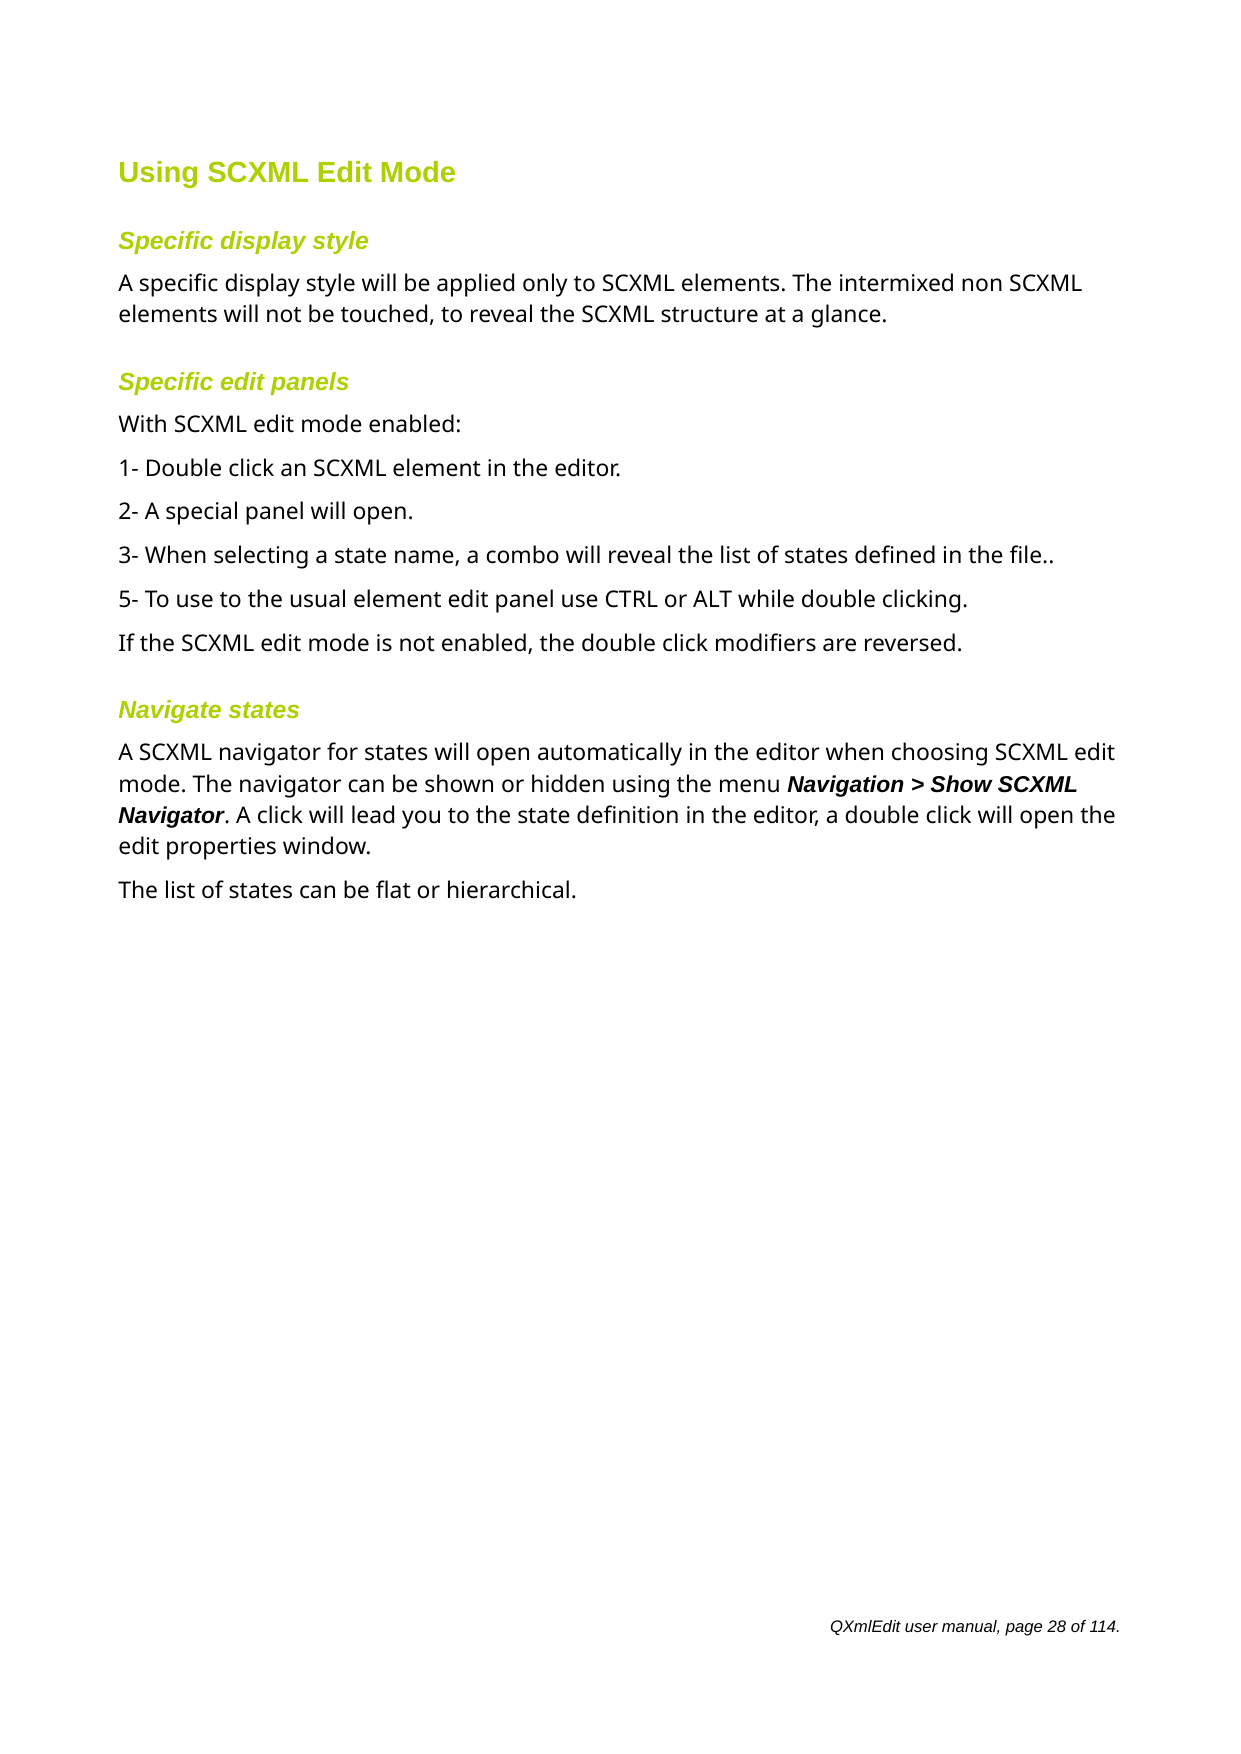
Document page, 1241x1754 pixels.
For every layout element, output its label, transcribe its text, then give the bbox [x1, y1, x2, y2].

text With SCXML edit mode enabled: [118, 408, 1122, 439]
text The list of states can be flat or hierarchical. [118, 874, 1122, 905]
subtitle Using SCXML Edit Mode [118, 155, 1122, 188]
text 2- A special panel will open. [118, 495, 1122, 527]
text A SCXML navigator for states will open automatically in the editor when choosing SCXML edit mode. The navigator can be shown or hidden using the menu Navigation > Show SCXML Navigator. A click will lead you to the state definition in the editor, a double click will open the edit properties window. [118, 736, 1122, 861]
subtitle Navigate states [118, 695, 1122, 724]
text If the SCXML edit mode is not enabled, the double click modifiers are reversed. [118, 627, 1122, 658]
subtitle Specific display style [118, 226, 1122, 254]
text 3- When selecting a state name, a combo will reveal the list of states defined in the file.. [118, 539, 1122, 570]
text 1- Double click an SCXML element in the editor. [118, 452, 1122, 483]
text A specific display style will be applied only to SCXML elements. The intermixed non SCXML elements will not be touched, to reveal the SCXML structure at a glance. [118, 267, 1122, 329]
text 5- To use to the usual element edit panel use CTRL or ALT while double clicking. [118, 583, 1122, 614]
subtitle Specific edit panels [118, 367, 1122, 395]
